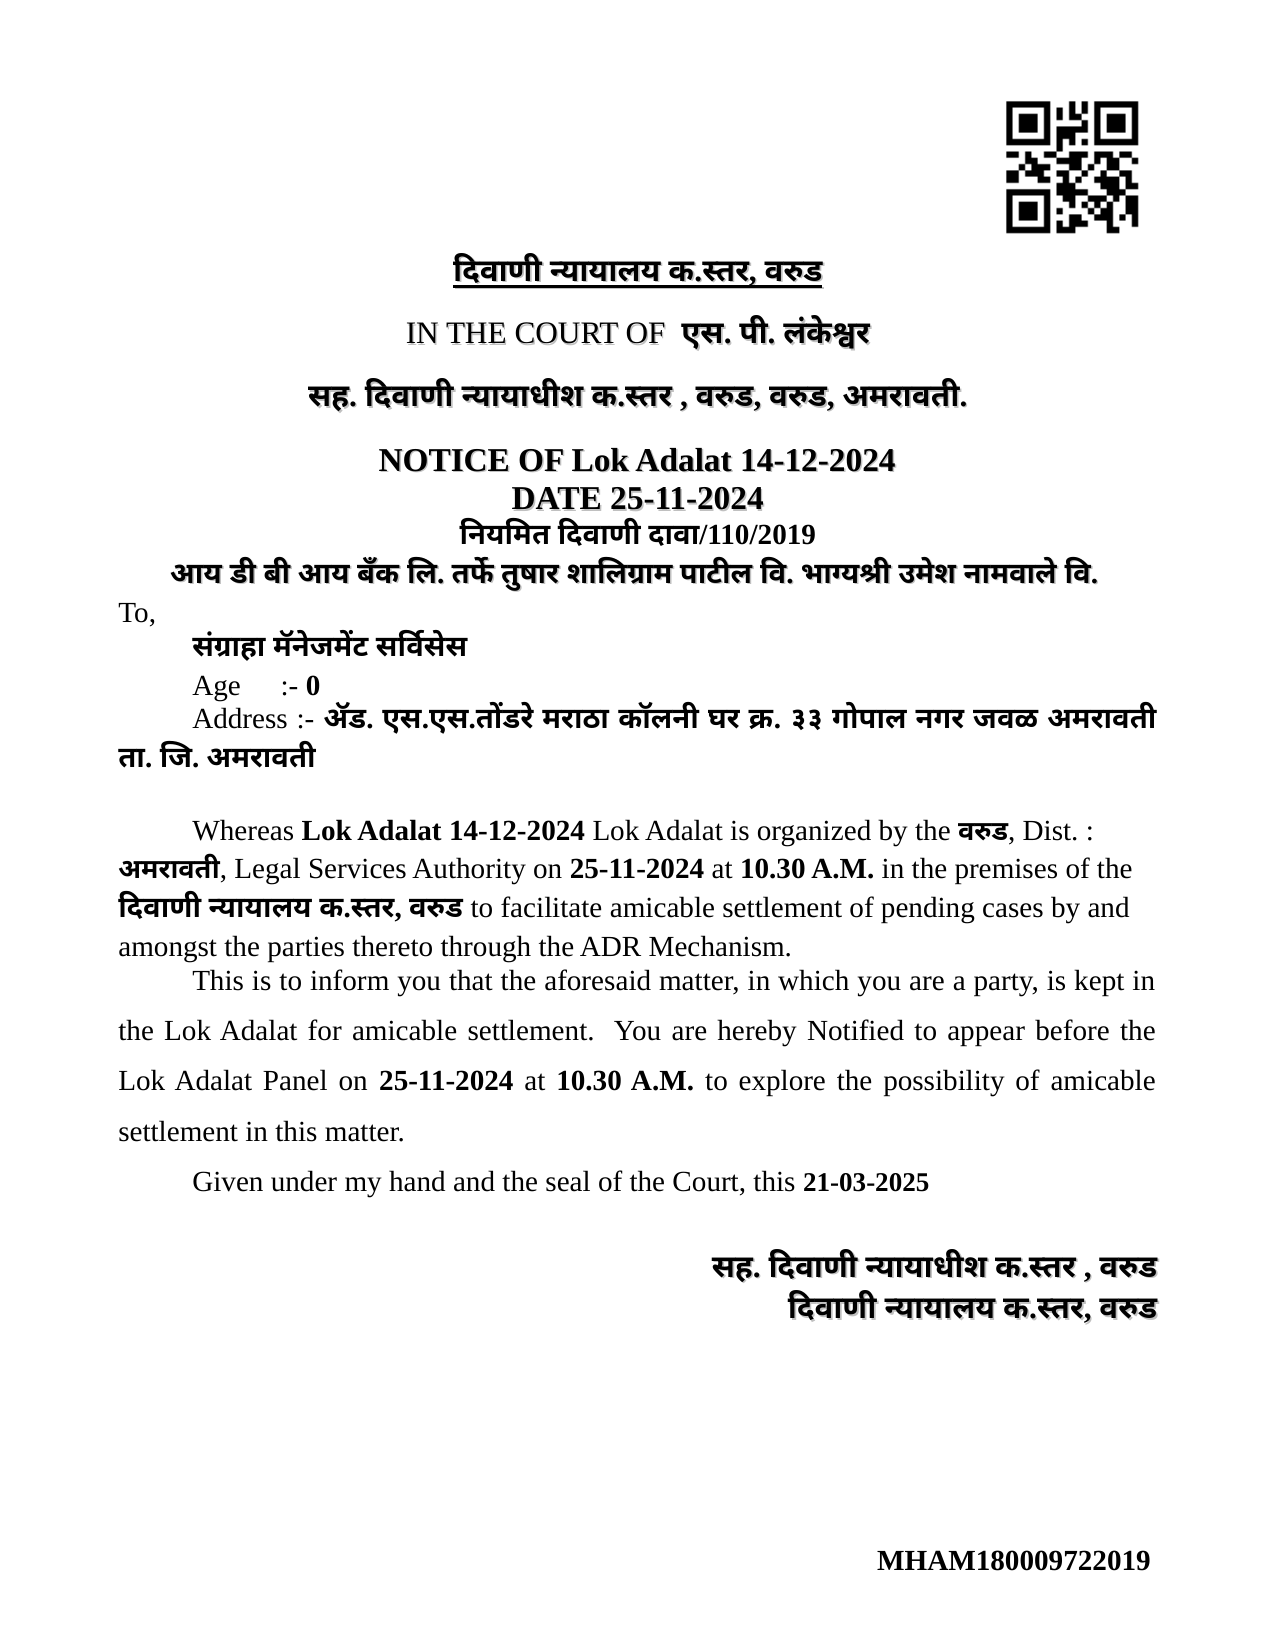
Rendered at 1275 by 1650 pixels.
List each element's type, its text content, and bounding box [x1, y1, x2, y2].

text NOTICE OF Lok Adalat 14-12-2024 [118, 440, 1157, 478]
text दिवाणी न्यायालय क.स्तर, वरुड [118, 1290, 1157, 1332]
text Age :- 0 [118, 668, 1157, 701]
table_header MHAM180009722019 [864, 1538, 1156, 1582]
text सह. दिवाणी न्यायाधीश क.स्तर , वरुड [118, 1248, 1157, 1290]
text This is to inform you that the aforesaid matter, in which you are a party, is kept in the Lok Adalat for amicable settlement. You are hereby Notified to appear before the Lok Adalat Panel on 25-11-2024 at 10.30 A.M. to explore the possibility of amicable settlement in this matter. [118, 963, 1157, 1147]
text Address :- ॲड. एस.एस.तोंडरे मराठा कॉलनी घर क्र. ३३ गोपाल नगर जवळ अमरावती ता. जि. अमरावती [118, 701, 1157, 780]
picture [994, 89, 1151, 246]
text IN THE COURT OF एस. पी. लंकेश्वर [118, 314, 1157, 356]
text दिवाणी न्यायालय क.स्तर, वरुड [118, 252, 1157, 294]
text संग्राहा मॅनेजमेंट सर्विसेस [118, 629, 1157, 668]
text Whereas Lok Adalat 14-12-2024 Lok Adalat is organized by the वरुड, Dist. : अमरावती, Legal Services Authority on 25-11-2024 at 10.30 A.M. in the premises of the दिवाणी न्यायालय क.स्तर, वरुड to facilitate amicable settlement of pending cases by and amongst the parties thereto through the ADR Mechanism. [118, 813, 1157, 963]
text Given under my hand and the seal of the Court, this 21-03-2025 [118, 1164, 1157, 1197]
text सह. दिवाणी न्यायाधीश क.स्तर , वरुड, वरुड, अमरावती. [118, 377, 1157, 419]
text To, [118, 595, 1157, 629]
text DATE 25-11-2024 [118, 478, 1157, 517]
text नियमित दिवाणी दावा/110/2019 [118, 517, 1157, 556]
table_cell [864, 85, 1156, 252]
text आय डी बी आय बँक लि. तर्फे तुषार शालिग्राम पाटील वि. भाग्यश्री उमेश नामवाले वि. [118, 556, 1157, 595]
